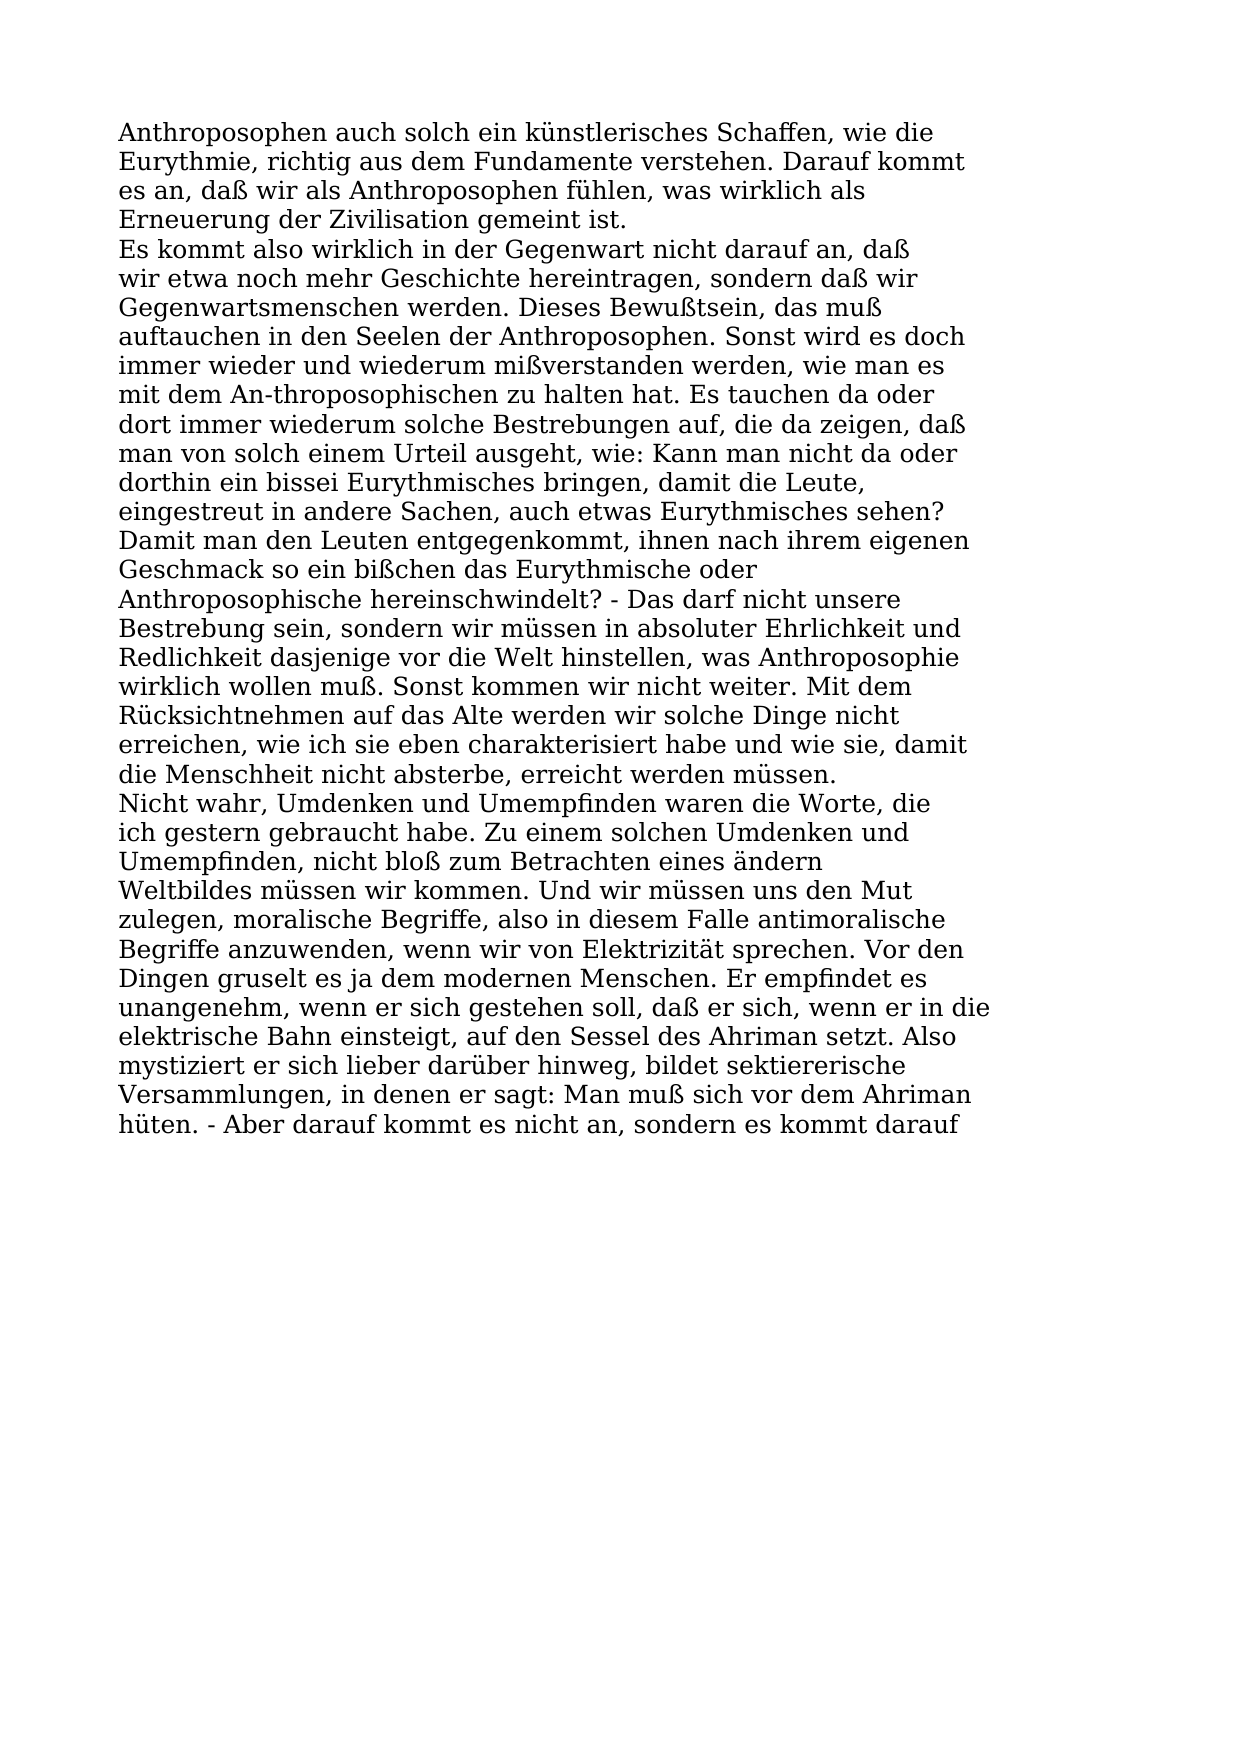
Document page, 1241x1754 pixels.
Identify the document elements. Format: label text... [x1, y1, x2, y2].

text man von solch einem Urteil ausgeht, wie: Kann man nicht da oder [118, 439, 1122, 468]
text Redlichkeit dasjenige vor die Welt hinstellen, was Anthroposophie [118, 643, 1122, 672]
text elektrische Bahn einsteigt, auf den Sessel des Ahriman setzt. Also [118, 1022, 1122, 1051]
text wir etwa noch mehr Geschichte hereintragen, sondern daß wir [118, 264, 1122, 293]
text Umempfinden, nicht bloß zum Betrachten eines ändern [118, 847, 1122, 876]
text es an, daß wir als Anthroposophen fühlen, was wirklich als [118, 176, 1122, 206]
text Nicht wahr, Umdenken und Umempfinden waren die Worte, die [118, 789, 1122, 818]
text eingestreut in andere Sachen, auch etwas Eurythmisches sehen? [118, 497, 1122, 526]
text erreichen, wie ich sie eben charakterisiert habe und wie sie, damit [118, 731, 1122, 760]
text dort immer wiederum solche Bestrebungen auf, die da zeigen, daß [118, 410, 1122, 439]
text zulegen, moralische Begriffe, also in diesem Falle antimoralische [118, 906, 1122, 935]
text Geschmack so ein bißchen das Eurythmische oder [118, 556, 1122, 585]
text Es kommt also wirklich in der Gegenwart nicht darauf an, daß [118, 235, 1122, 264]
text Anthroposophen auch solch ein künstlerisches Schaffen, wie die [118, 118, 1122, 147]
text Weltbildes müssen wir kommen. Und wir müssen uns den Mut [118, 876, 1122, 906]
text ich gestern gebraucht habe. Zu einem solchen Umdenken und [118, 818, 1122, 847]
text mit dem An-throposophischen zu halten hat. Es tauchen da oder [118, 381, 1122, 410]
text hüten. - Aber darauf kommt es nicht an, sondern es kommt darauf [118, 1110, 1122, 1139]
text Anthroposophische hereinschwindelt? - Das darf nicht unsere [118, 585, 1122, 614]
text Rücksichtnehmen auf das Alte werden wir solche Dinge nicht [118, 701, 1122, 731]
text dorthin ein bissei Eurythmisches bringen, damit die Leute, [118, 468, 1122, 497]
text die Menschheit nicht absterbe, erreicht werden müssen. [118, 760, 1122, 789]
text auftauchen in den Seelen der Anthroposophen. Sonst wird es doch [118, 322, 1122, 351]
text immer wieder und wiederum mißverstanden werden, wie man es [118, 351, 1122, 381]
text Gegenwartsmenschen werden. Dieses Bewußtsein, das muß [118, 293, 1122, 322]
text mystiziert er sich lieber darüber hinweg, bildet sektiererische [118, 1051, 1122, 1081]
text Versammlungen, in denen er sagt: Man muß sich vor dem Ahriman [118, 1081, 1122, 1110]
text Erneuerung der Zivilisation gemeint ist. [118, 206, 1122, 235]
text Dingen gruselt es ja dem modernen Menschen. Er empfindet es [118, 964, 1122, 993]
text Damit man den Leuten entgegenkommt, ihnen nach ihrem eigenen [118, 526, 1122, 556]
text Bestrebung sein, sondern wir müssen in absoluter Ehrlichkeit und [118, 614, 1122, 643]
text wirklich wollen muß. Sonst kommen wir nicht weiter. Mit dem [118, 672, 1122, 701]
text Begriffe anzuwenden, wenn wir von Elektrizität sprechen. Vor den [118, 935, 1122, 964]
text Eurythmie, richtig aus dem Fundamente verstehen. Darauf kommt [118, 147, 1122, 176]
text unangenehm, wenn er sich gestehen soll, daß er sich, wenn er in die [118, 993, 1122, 1022]
